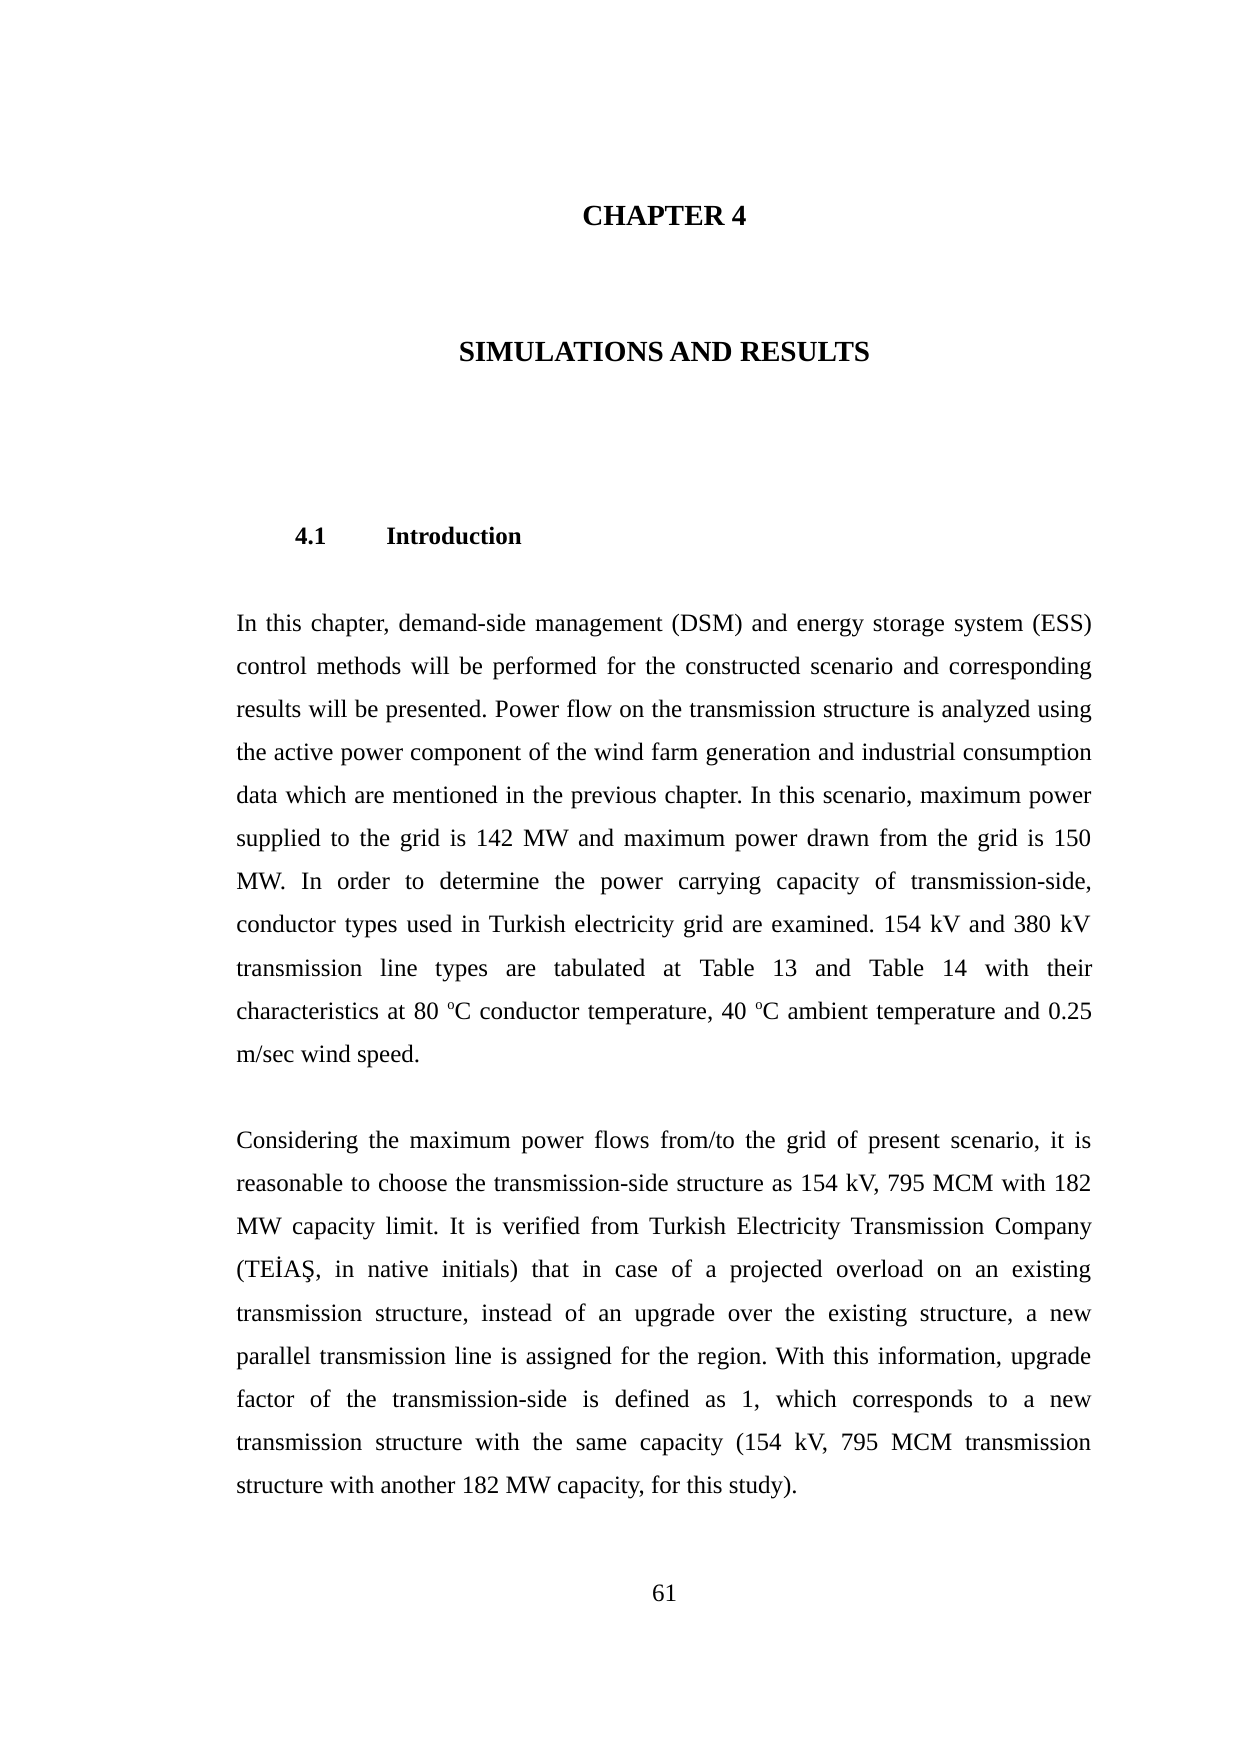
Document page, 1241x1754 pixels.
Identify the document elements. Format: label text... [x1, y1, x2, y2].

text SIMULATIONS AND RESULTS [236, 334, 1093, 368]
text Considering the maximum power flows from/to the grid of present scenario, it is reasonable to choose the transmission-side structure as 154 kV, 795 MCM with 182 MW capacity limit. It is verified from Turkish Electricity Transmission Company (TEİAŞ, in native initials) that in case of a projected overload on an existing transmission structure, instead of an upgrade over the existing structure, a new parallel transmission line is assigned for the region. With this information, upgrade factor of the transmission-side is defined as 1, which corresponds to a new transmission structure with the same capacity (154 kV, 795 MCM transmission structure with another 182 MW capacity, for this study). [236, 1125, 1093, 1499]
list Introduction [295, 521, 1093, 550]
text In this chapter, demand-side management (DSM) and energy storage system (ESS) control methods will be performed for the constructed scenario and corresponding results will be presented. Power flow on the transmission structure is analyzed using the active power component of the wind farm generation and industrial consumption data which are mentioned in the previous chapter. In this scenario, maximum power supplied to the grid is 142 MW and maximum power drawn from the grid is 150 MW. In order to determine the power carrying capacity of transmission-side, conductor types used in Turkish electricity grid are examined. 154 kV and 380 kV transmission line types are tabulated at Table 13 and Table 14 with their characteristics at 80 oC conductor temperature, 40 oC ambient temperature and 0.25 m/sec wind speed. [236, 608, 1093, 1068]
